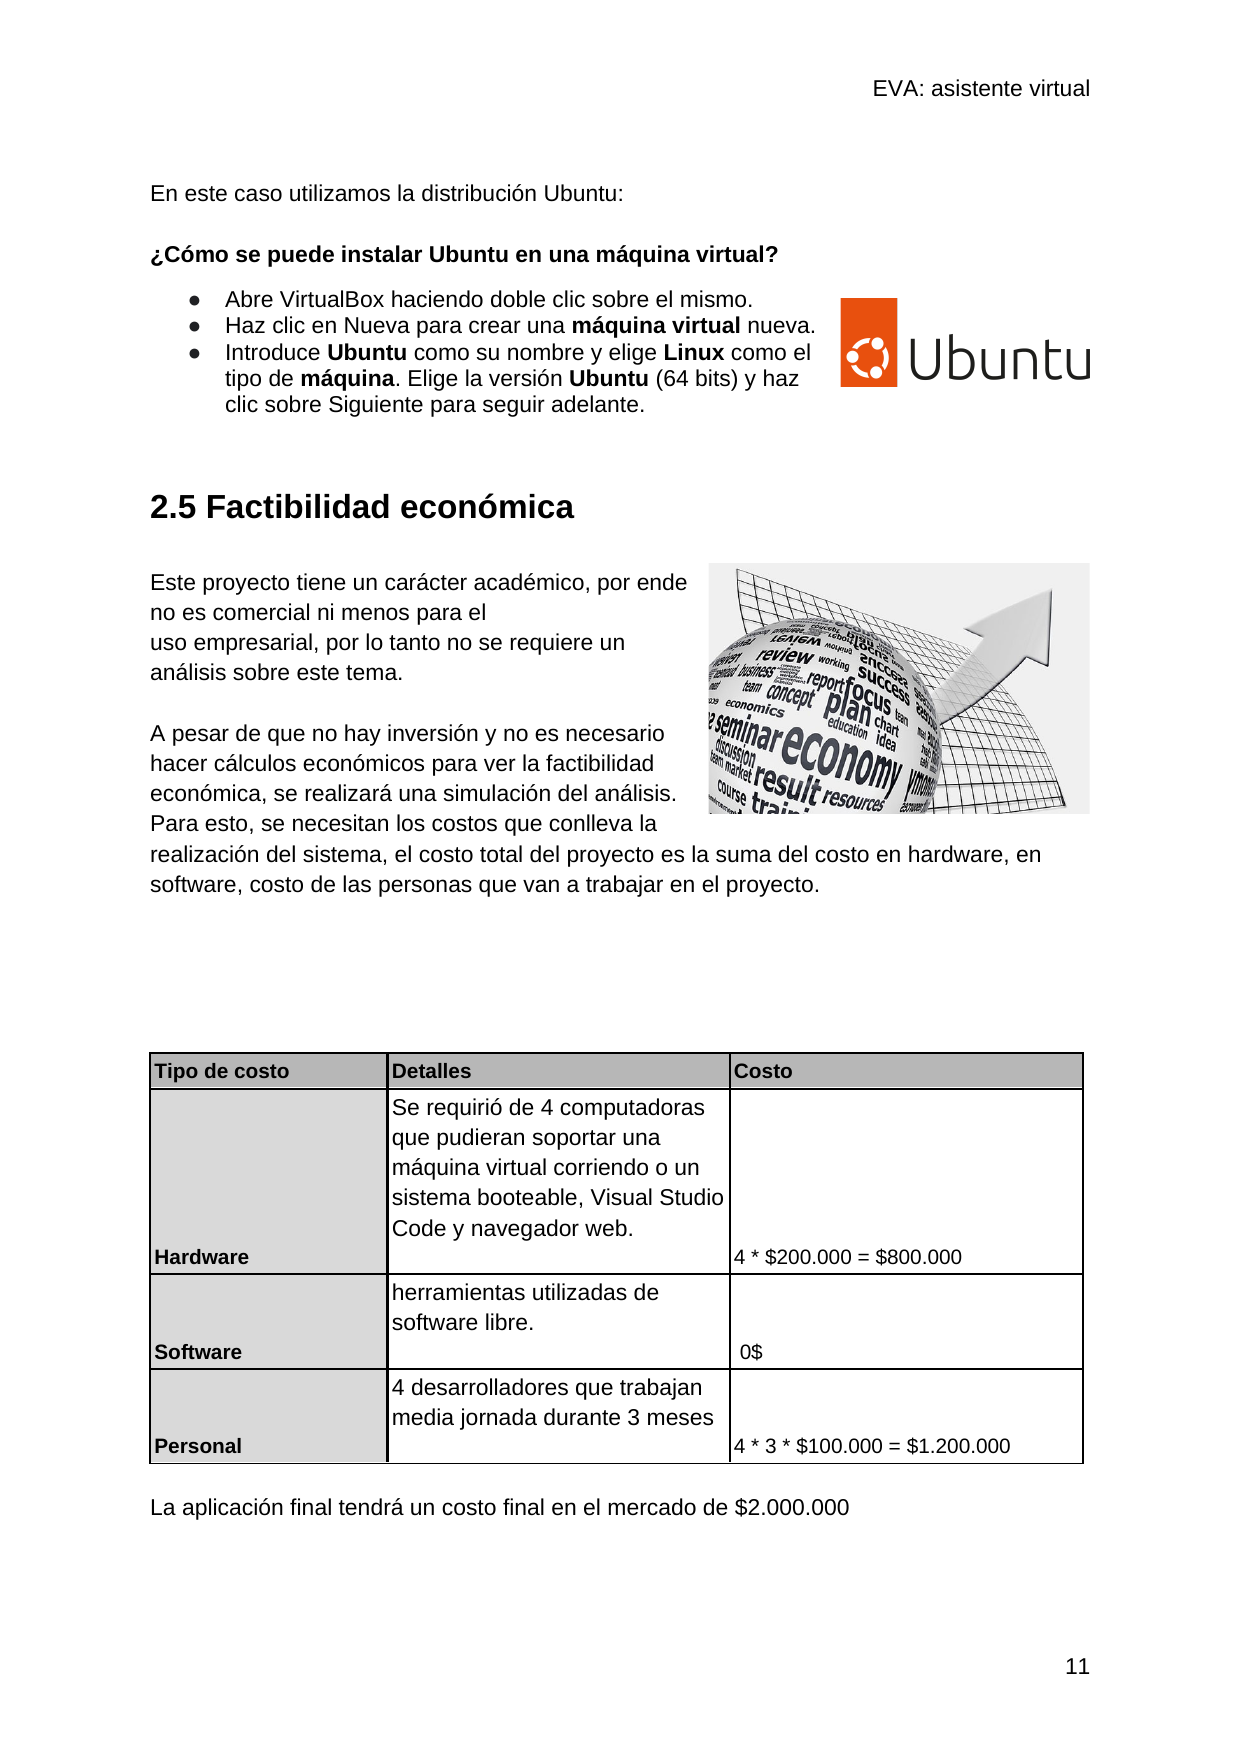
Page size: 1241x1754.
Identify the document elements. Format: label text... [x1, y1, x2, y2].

list Abre VirtualBox haciendo doble clic sobre el mismo. [187, 286, 1090, 312]
table_cell Software [151, 1275, 386, 1368]
table_cell Hardware [151, 1090, 386, 1273]
text La aplicación final tendrá un costo final en el mercado de $2.000.000 [150, 1494, 1090, 1521]
table_header Costo [731, 1054, 1082, 1087]
text En este caso utilizamos la distribución Ubuntu: [150, 180, 1090, 207]
table_cell 4 desarrolladores que trabajan media jornada durante 3 meses [389, 1370, 729, 1462]
text uso empresarial, por lo tanto no se requiere un análisis sobre este tema. [150, 629, 708, 686]
text Este proyecto tiene un carácter académico, por ende no es comercial ni menos para el [150, 569, 708, 625]
table_cell 0$ [731, 1275, 1082, 1368]
table_cell herramientas utilizadas de software libre. [389, 1275, 729, 1368]
text A pesar de que no hay inversión y no es necesario hacer cálculos económicos para ver la factibilidad económica, se realizará una simulación del análisis. Para esto, se necesitan los costos que conlleva la realización del sistema, el costo total del proyecto es la suma del costo en hardware, en software, costo de las personas que van a trabajar en el proyecto. [150, 720, 1090, 897]
table_header Tipo de costo [151, 1054, 386, 1087]
table_header Detalles [389, 1054, 729, 1087]
table_cell 4 * 3 * $100.000 = $1.200.000 [731, 1370, 1082, 1462]
table_cell Se requirió de 4 computadoras que pudieran soportar una máquina virtual corriendo o un sistema booteable, Visual Studio Code y navegador web. [389, 1090, 729, 1273]
table_cell 4 * $200.000 = $800.000 [731, 1090, 1082, 1273]
list Introduce Ubuntu como su nombre y elige Linux como el tipo de máquina. Elige la versión Ubuntu (64 bits) y haz clic sobre Siguiente para seguir adelante. [187, 338, 1090, 417]
text ¿Cómo se puede instalar Ubuntu en una máquina virtual? [150, 241, 1090, 267]
picture [840, 298, 1090, 387]
picture [708, 563, 1090, 814]
list Haz clic en Nueva para crear una máquina virtual nueva. [187, 312, 840, 338]
subtitle 2.5 Factibilidad económica [150, 488, 1090, 526]
table_cell Personal [151, 1370, 386, 1462]
